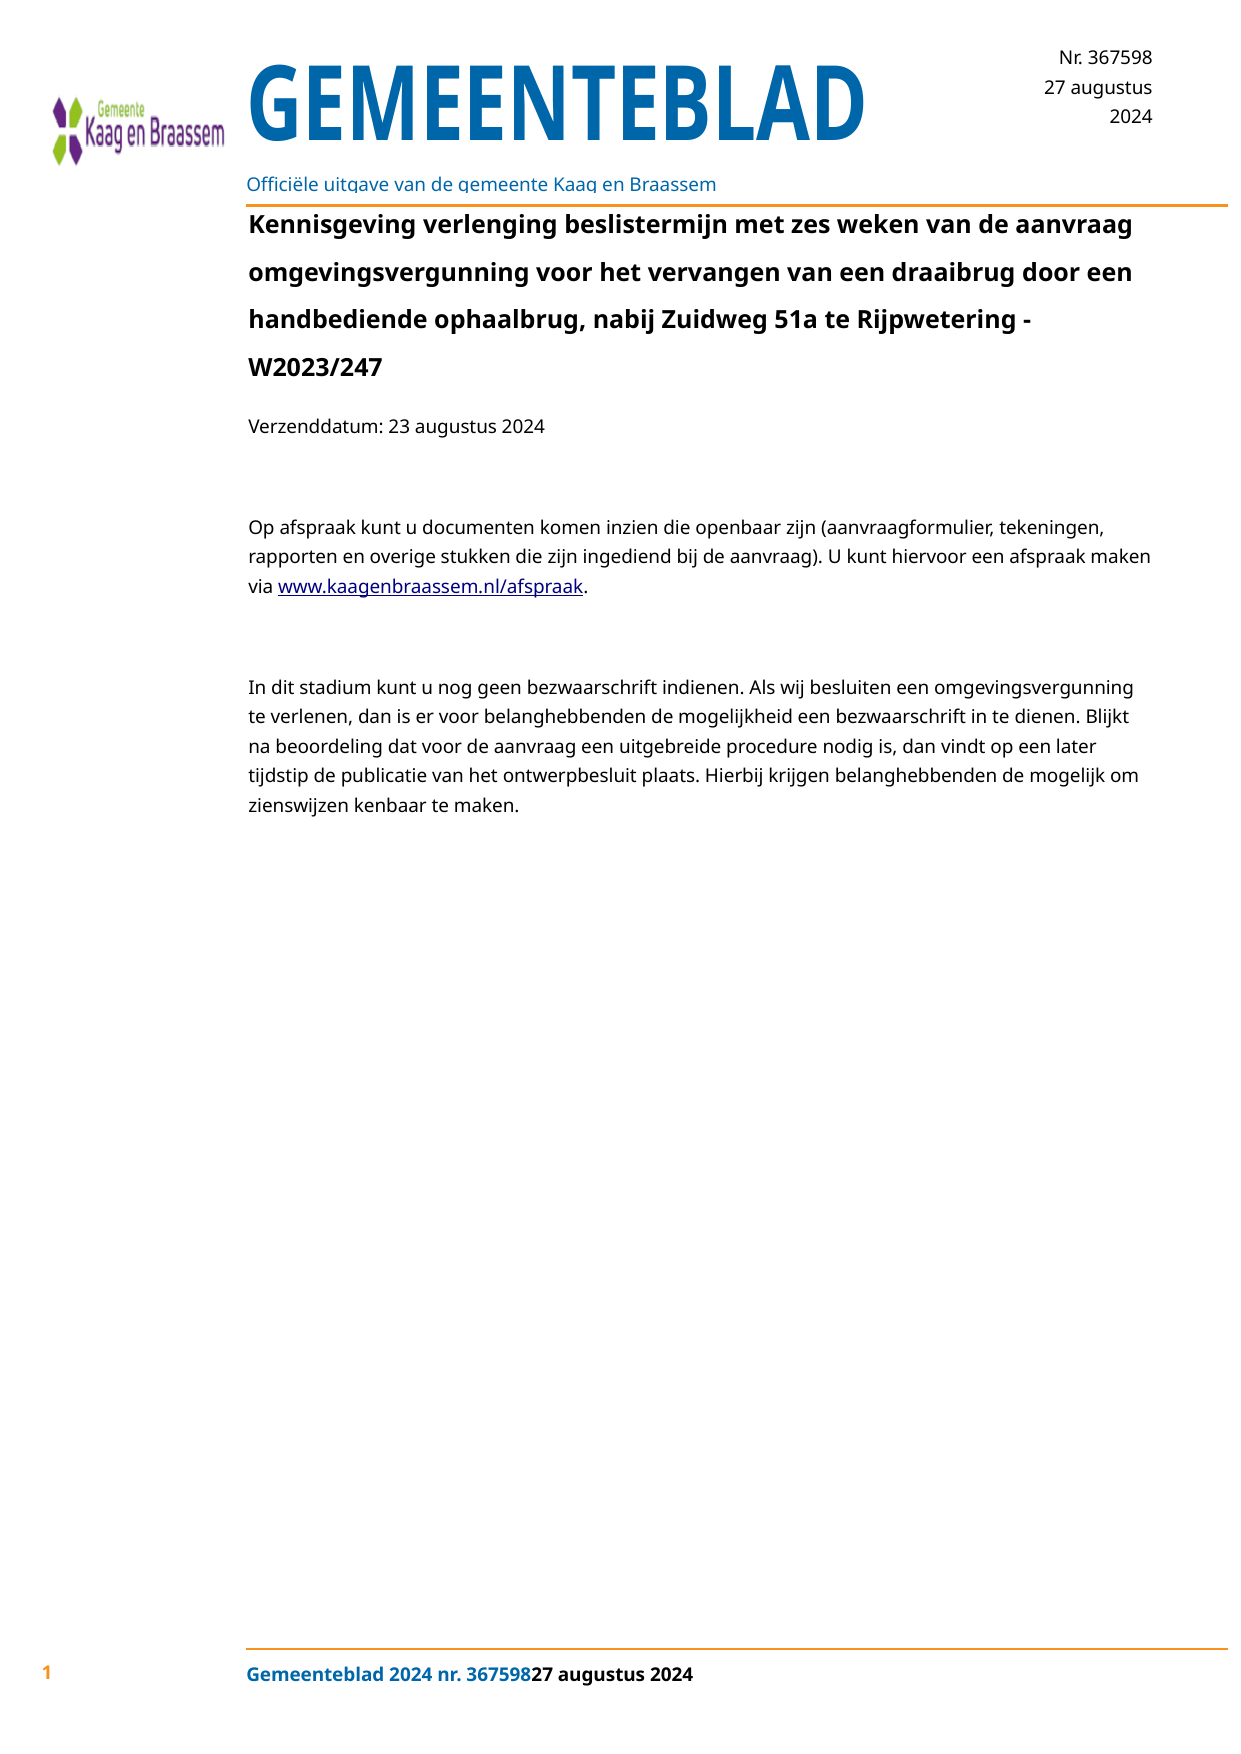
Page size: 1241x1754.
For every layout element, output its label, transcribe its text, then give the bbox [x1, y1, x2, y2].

text Verzenddatum: 23 augustus 2024 [248, 413, 1152, 439]
text Op afspraak kunt u documenten komen inzien die openbaar zijn (aanvraagformulier, tekeningen, rapporten en overige stukken die zijn ingediend bij de aanvraag). U kunt hiervoor een afspraak maken via www.kaagenbraassem.nl/afspraak. [248, 514, 1152, 599]
text Kennisgeving verlenging beslistermijn met zes weken van de aanvraag omgevingsvergunning voor het vervangen van een draaibrug door een handbediende ophaalbrug, nabij Zuidweg 51a te Rijpwetering - W2023/247 [248, 207, 1152, 384]
text In dit stadium kunt u nog geen bezwaarschrift indienen. Als wij besluiten een omgevingsvergunning te verlenen, dan is er voor belanghebbenden de mogelijkheid een bezwaarschrift in te dienen. Blijkt na beoordeling dat voor de aanvraag een uitgebreide procedure nodig is, dan vindt op een later tijdstip de publicatie van het ontwerpbesluit plaats. Hierbij krijgen belanghebbenden de mogelijk om zienswijzen kenbaar te maken. [248, 674, 1152, 818]
picture [41, 47, 231, 172]
